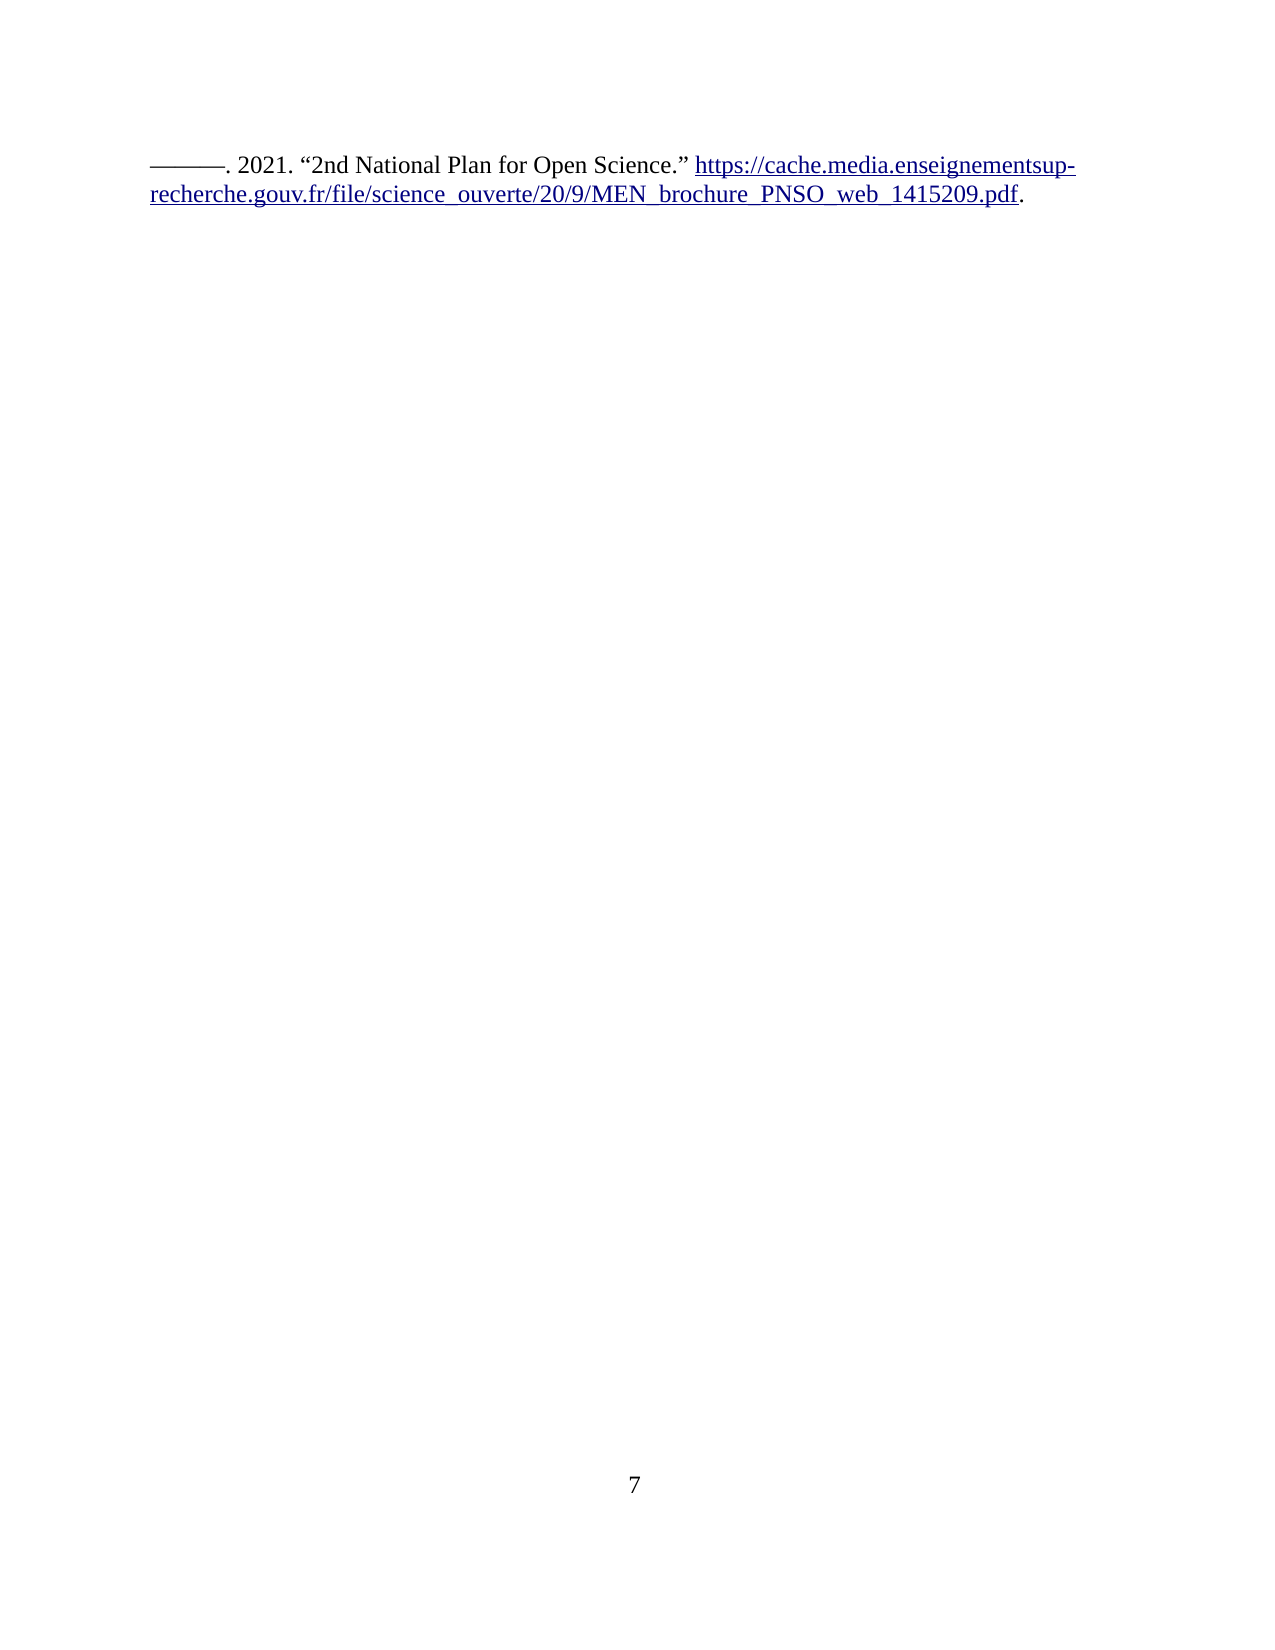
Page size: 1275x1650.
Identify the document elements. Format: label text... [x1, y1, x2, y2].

text ———. 2021. “2nd National Plan for Open Science.” https://cache.media.enseignementsup-recherche.gouv.fr/file/science_ouverte/20/9/MEN_brochure_PNSO_web_1415209.pdf. [150, 150, 1125, 207]
